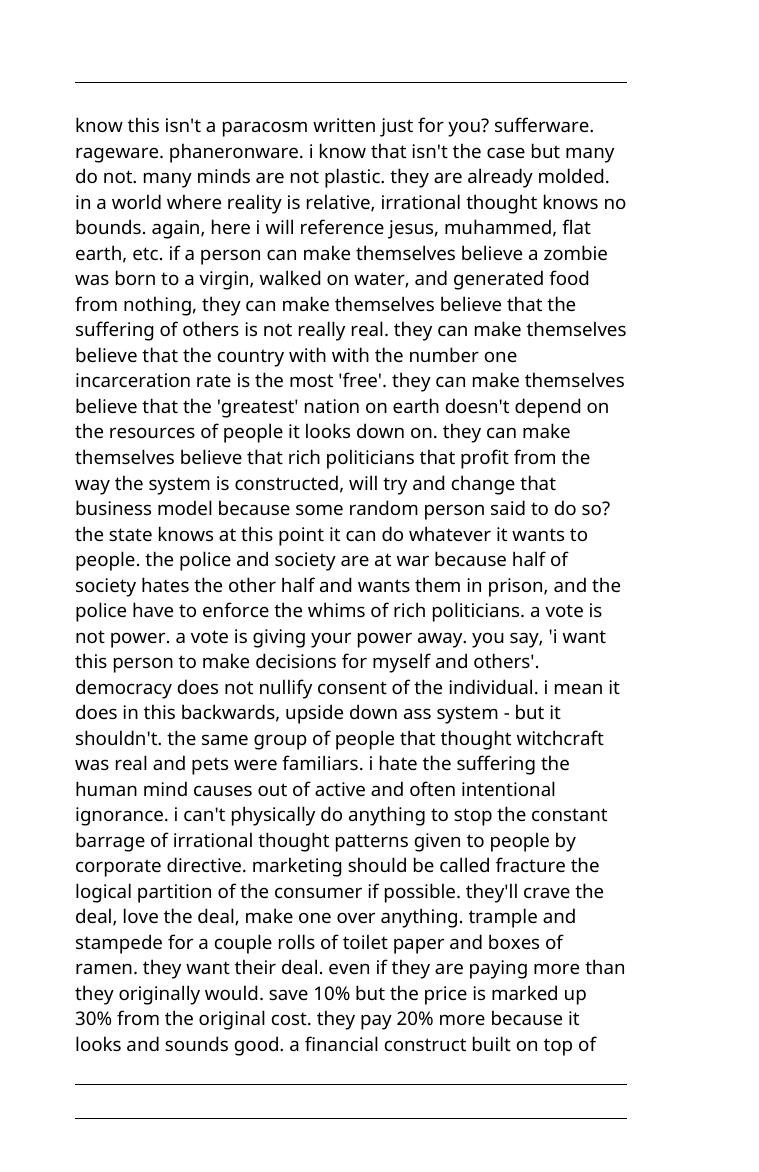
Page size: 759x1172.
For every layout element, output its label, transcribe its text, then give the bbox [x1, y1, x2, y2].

text know this isn't a paracosm written just for you? sufferware. rageware. phaneronware. i know that isn't the case but many do not. many minds are not plastic. they are already molded. in a world where reality is relative, irrational thought knows no bounds. again, here i will reference jesus, muhammed, flat earth, etc. if a person can make themselves believe a zombie was born to a virgin, walked on water, and generated food from nothing, they can make themselves believe that the suffering of others is not really real. they can make themselves believe that the country with with the number one incarceration rate is the most 'free'. they can make themselves believe that the 'greatest' nation on earth doesn't depend on the resources of people it looks down on. they can make themselves believe that rich politicians that profit from the way the system is constructed, will try and change that business model because some random person said to do so? the state knows at this point it can do whatever it wants to people. the police and society are at war because half of society hates the other half and wants them in prison, and the police have to enforce the whims of rich politicians. a vote is not power. a vote is giving your power away. you say, 'i want this person to make decisions for myself and others'. democracy does not nullify consent of the individual. i mean it does in this backwards, upside down ass system - but it shouldn't. the same group of people that thought witchcraft was real and pets were familiars. i hate the suffering the human mind causes out of active and often intentional ignorance. i can't physically do anything to stop the constant barrage of irrational thought patterns given to people by corporate directive. marketing should be called fracture the logical partition of the consumer if possible. they'll crave the deal, love the deal, make one over anything. trample and stampede for a couple rolls of toilet paper and boxes of ramen. they want their deal. even if they are paying more than they originally would. save 10% but the price is marked up 30% from the original cost. they pay 20% more because it looks and sounds good. a financial construct built on top of [75, 112, 627, 1057]
